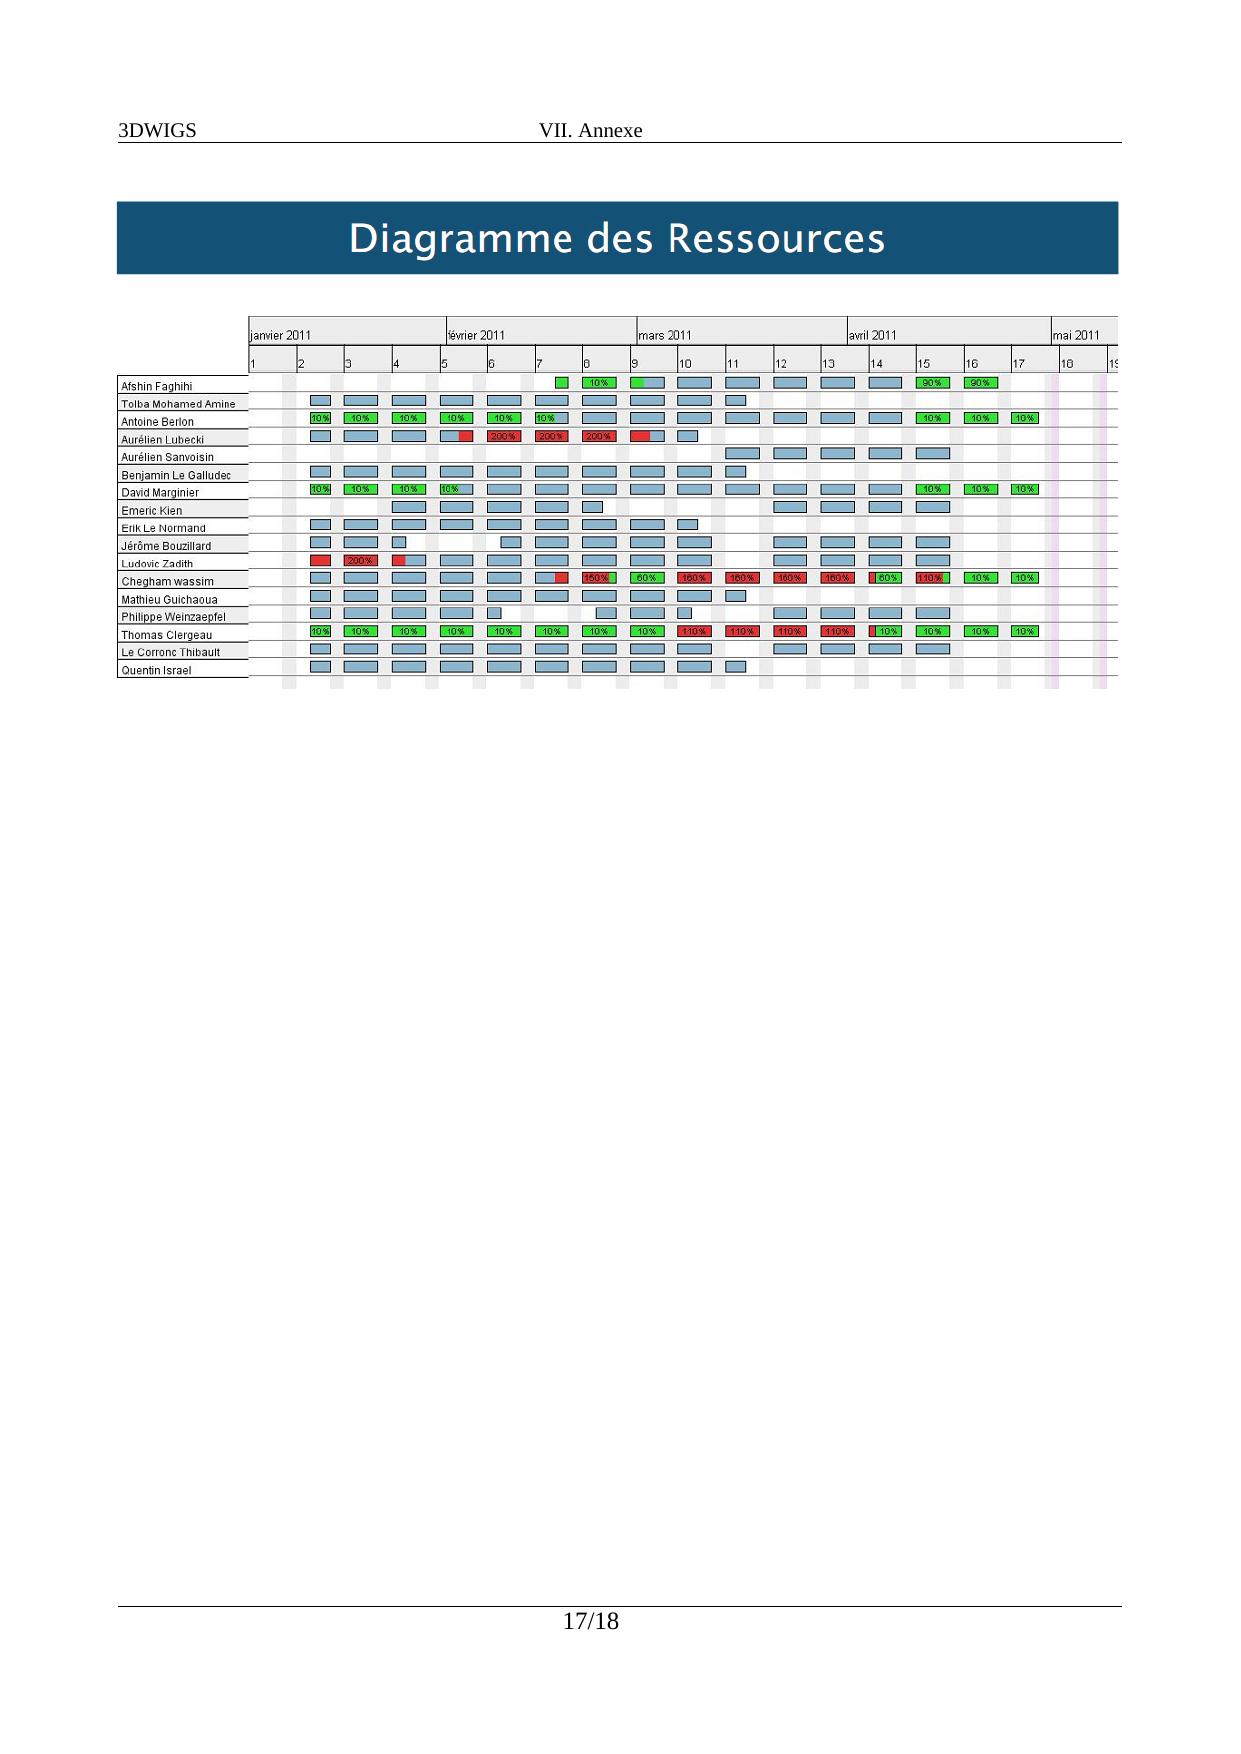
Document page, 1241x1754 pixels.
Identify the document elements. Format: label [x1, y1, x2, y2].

picture [115, 200, 1119, 689]
